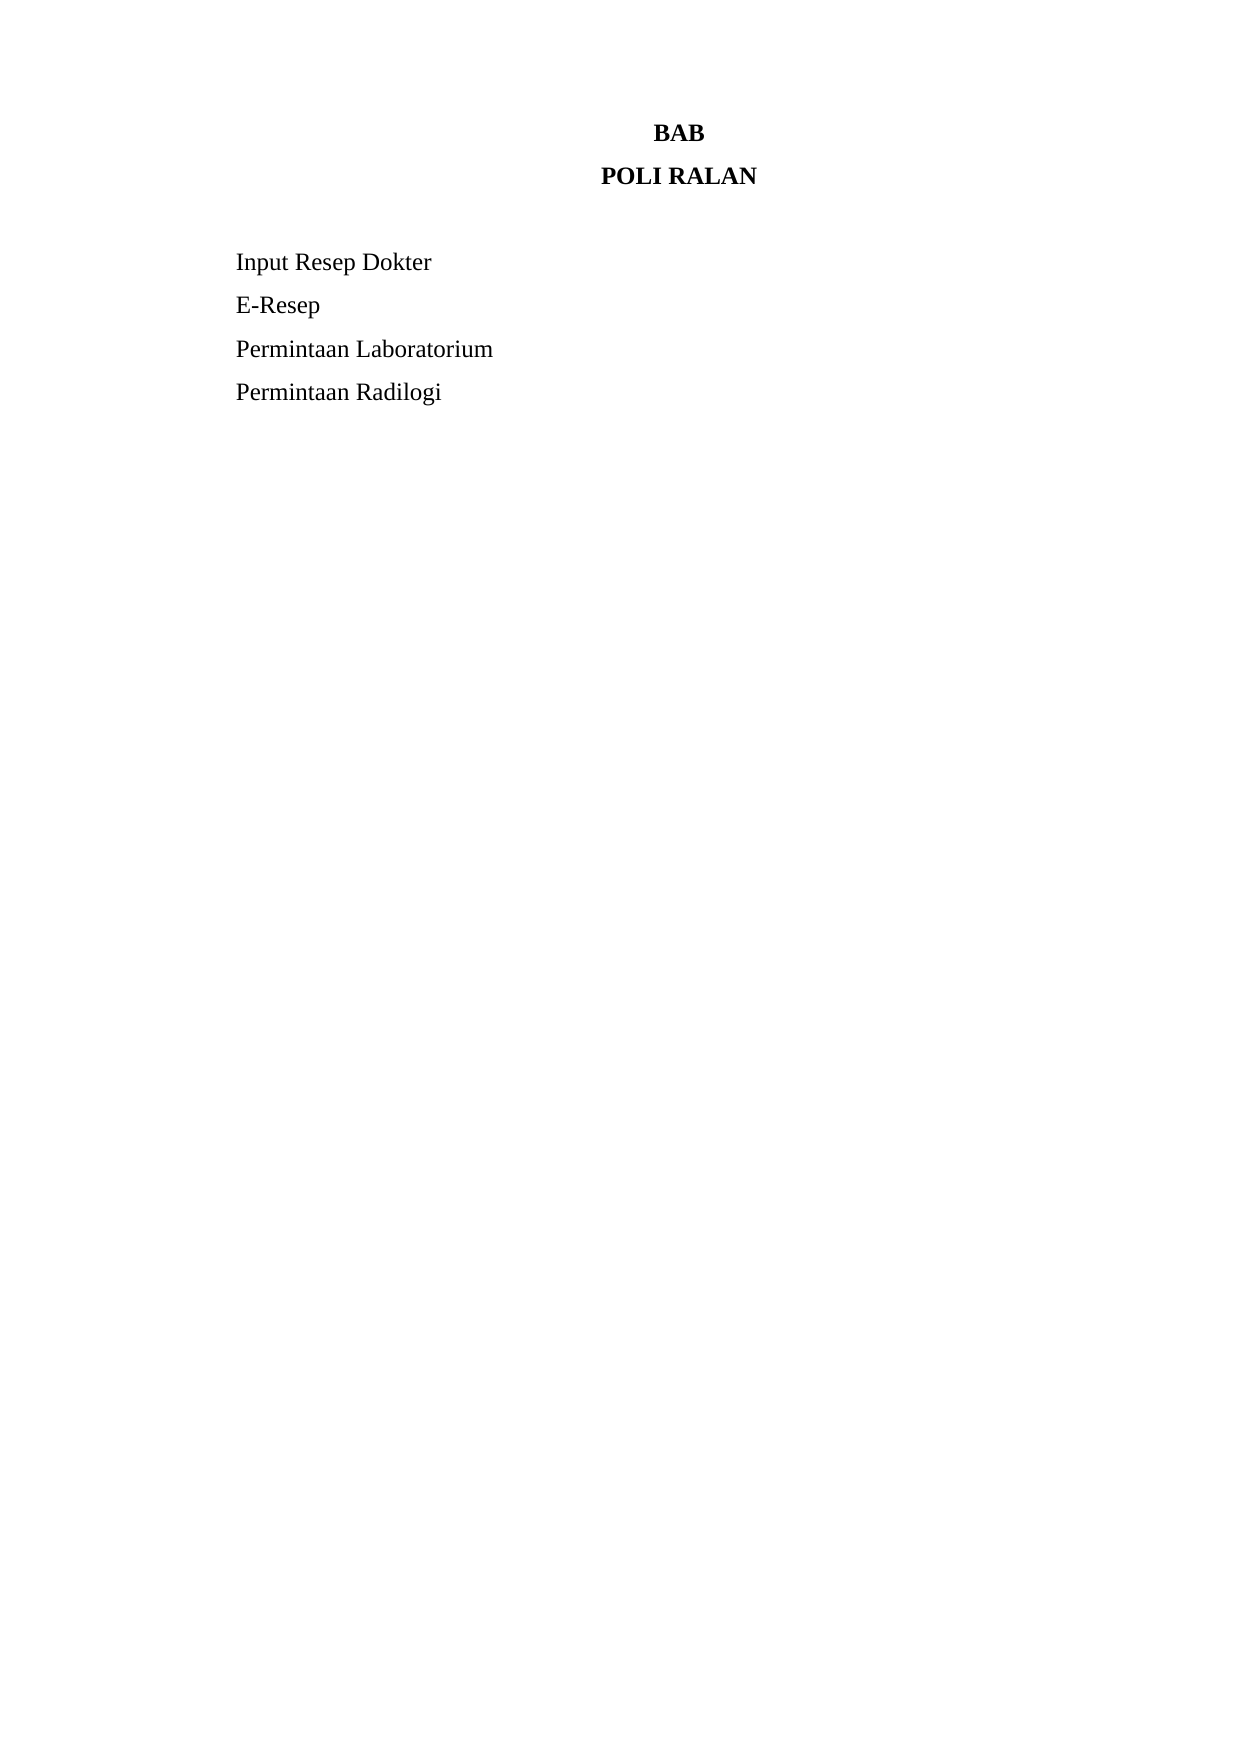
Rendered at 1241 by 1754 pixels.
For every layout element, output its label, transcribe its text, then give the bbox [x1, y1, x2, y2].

text E-Resep [236, 291, 1122, 319]
text Input Resep Dokter [236, 247, 1122, 276]
text Permintaan Laboratorium [236, 334, 1122, 362]
text BAB [236, 118, 1122, 147]
text Permintaan Radilogi [236, 377, 1122, 406]
text POLI RALAN [236, 161, 1122, 190]
